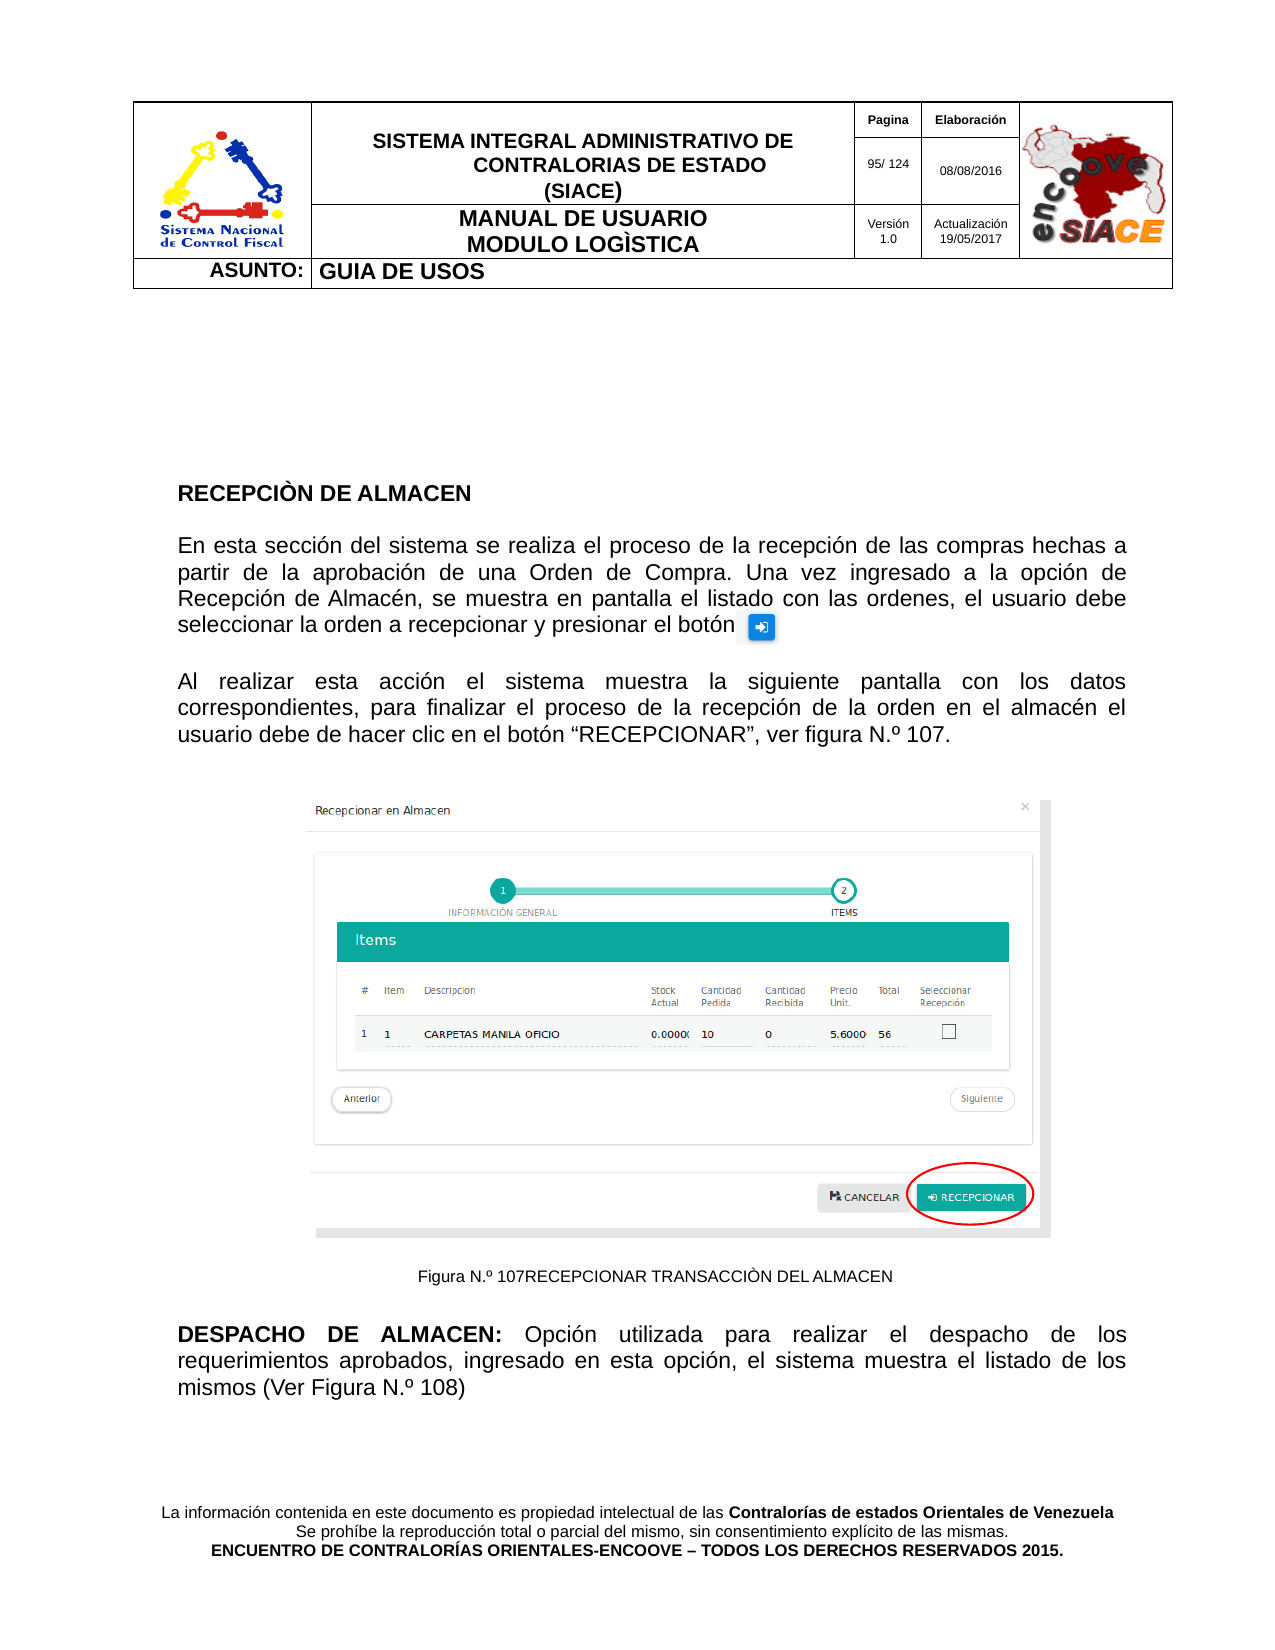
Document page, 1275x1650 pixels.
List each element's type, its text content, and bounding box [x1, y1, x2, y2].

text Figura N.º 107RECEPCIONAR TRANSACCIÒN DEL ALMACEN [177, 1261, 1127, 1287]
picture [150, 127, 296, 254]
picture [768, 610, 781, 645]
picture [1021, 121, 1167, 248]
picture [305, 789, 1040, 1228]
subtitle RECEPCIÒN DE ALMACEN [177, 479, 1127, 506]
text En esta sección del sistema se realiza el proceso de la recepción de las compras hechas a partir de la aprobación de una Orden de Compra. Una vez ingresado a la opción de Recepción de Almacén, se muestra en pantalla el listado con las ordenes, el usuario debe seleccionar la orden a recepcionar y presionar el botón [177, 532, 1127, 638]
text Al realizar esta acción el sistema muestra la siguiente pantalla con los datos correspondientes, para finalizar el proceso de la recepción de la orden en el almacén el usuario debe de hacer clic en el botón “RECEPCIONAR”, ver figura N.º 107. [177, 668, 1127, 747]
text DESPACHO DE ALMACEN: Opción utilizada para realizar el despacho de los requerimientos aprobados, ingresado en esta opción, el sistema muestra el listado de los mismos (Ver Figura N.º 108) [177, 1321, 1127, 1400]
